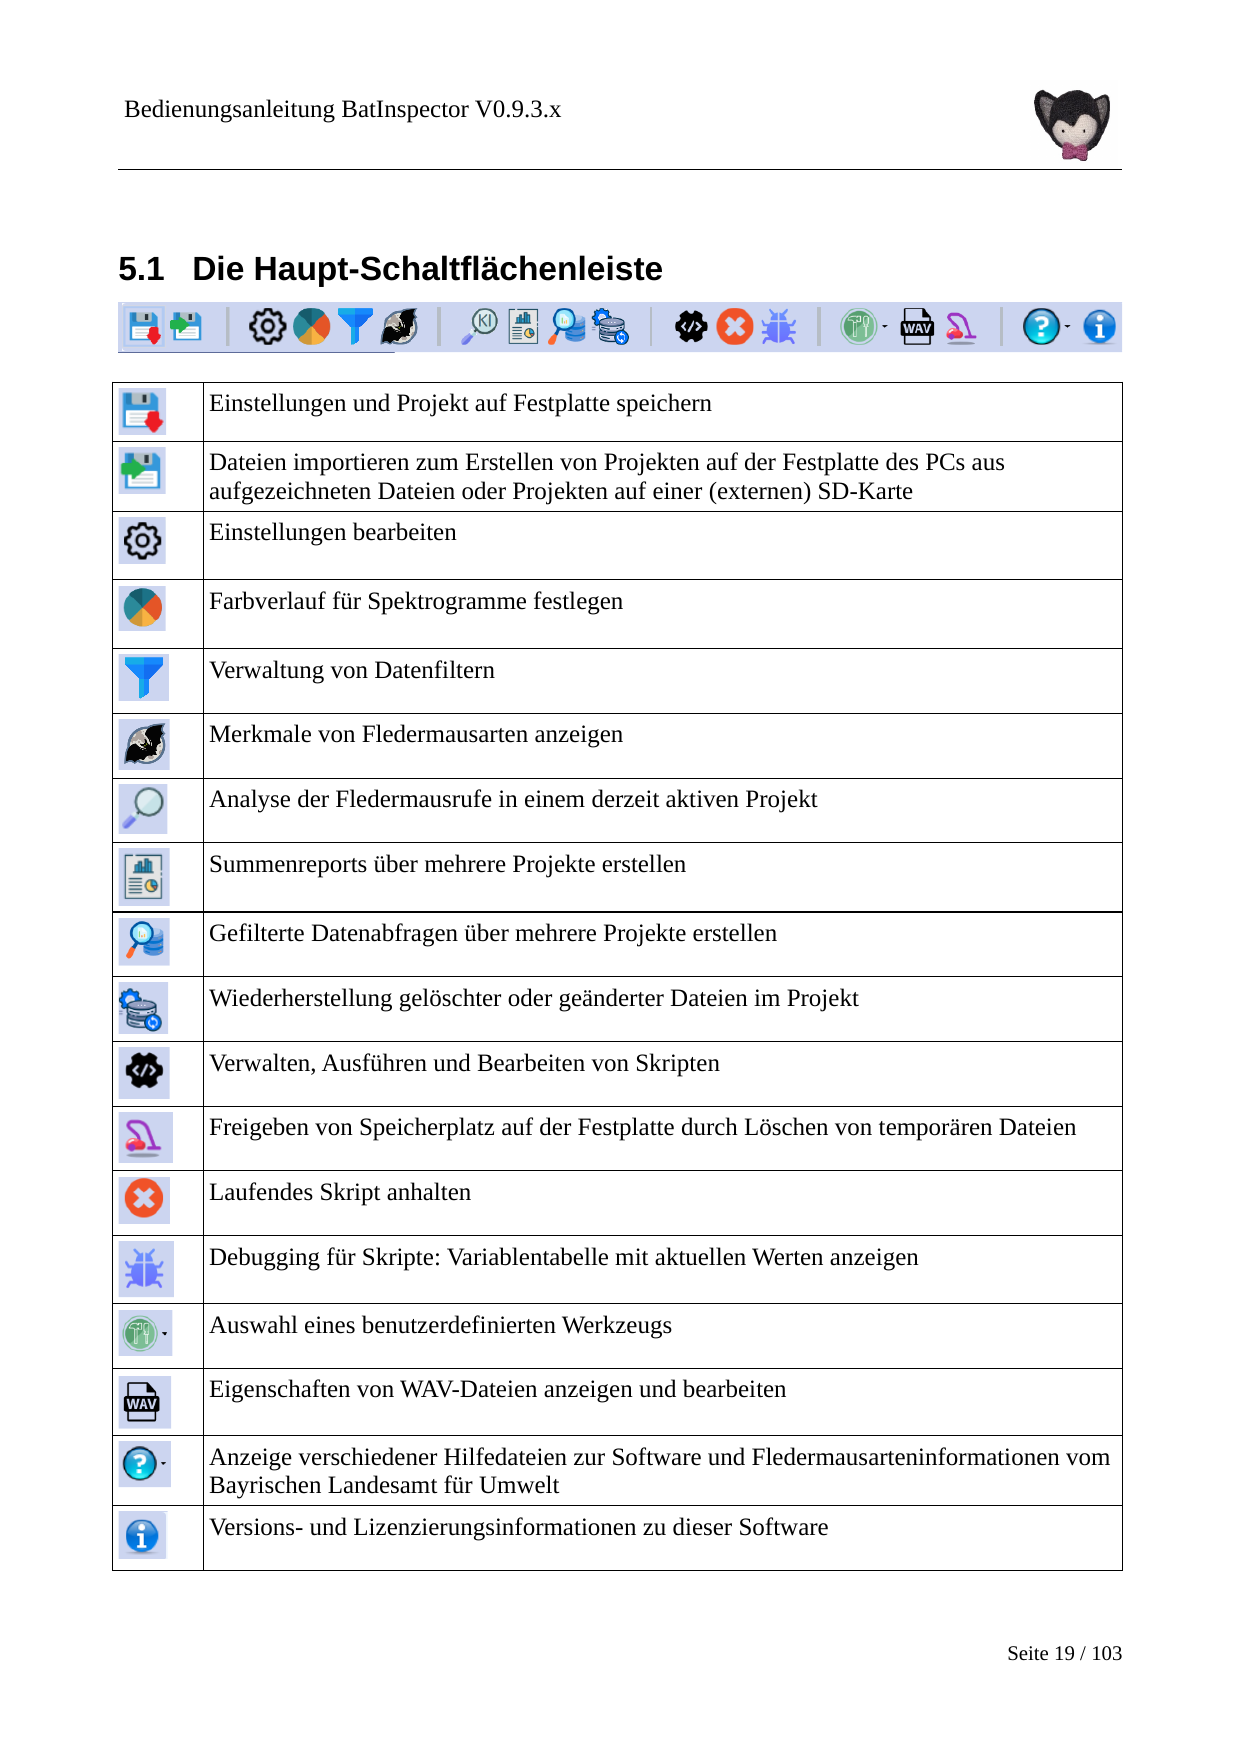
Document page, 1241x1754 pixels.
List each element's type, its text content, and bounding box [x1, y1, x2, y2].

table_cell [113, 843, 203, 911]
table_cell [113, 714, 203, 777]
table_cell [113, 1506, 203, 1569]
table_cell Auswahl eines benutzerdefinierten Werkzeugs [204, 1304, 1122, 1368]
table_cell Analyse der Fledermausrufe in einem derzeit aktiven Projekt [204, 779, 1122, 842]
table_cell Freigeben von Speicherplatz auf der Festplatte durch Löschen von temporären Dateien [204, 1107, 1122, 1170]
table_cell Wiederherstellung gelöschter oder geänderter Dateien im Projekt [204, 977, 1122, 1041]
table_cell [113, 649, 203, 713]
picture [1030, 80, 1119, 169]
table_cell Verwaltung von Datenfiltern [204, 649, 1122, 713]
table_cell [113, 512, 203, 579]
table_cell Summenreports über mehrere Projekte erstellen [204, 843, 1122, 911]
picture [118, 1374, 172, 1429]
table_cell [113, 1436, 203, 1505]
table_cell Merkmale von Fledermausarten anzeigen [204, 714, 1122, 777]
picture [118, 1112, 173, 1163]
picture [118, 1177, 170, 1224]
table_cell Dateien importieren zum Erstellen von Projekten auf der Festplatte des PCs aus aufgezeichneten Dateien oder Projekten auf einer (externen) SD-Karte [204, 442, 1122, 511]
picture [118, 719, 170, 770]
picture [118, 848, 170, 906]
picture [118, 300, 1123, 353]
table_cell [113, 913, 203, 976]
table_cell [113, 1369, 203, 1435]
table_cell Farbverlauf für Spektrogramme festlegen [204, 580, 1122, 648]
table_cell [113, 442, 203, 511]
table_cell [113, 1304, 203, 1368]
subtitle Die Haupt-Schaltflächenleiste [118, 249, 1122, 288]
picture [118, 918, 170, 966]
table_cell Einstellungen bearbeiten [204, 512, 1122, 579]
table_cell [113, 977, 203, 1041]
picture [118, 447, 166, 494]
picture [118, 586, 166, 631]
picture [118, 1309, 173, 1356]
table_cell Debugging für Skripte: Variablentabelle mit aktuellen Werten anzeigen [204, 1236, 1122, 1303]
table_cell Versions- und Lizenzierungsinformationen zu dieser Software [204, 1506, 1122, 1569]
picture [118, 1441, 171, 1488]
picture [118, 517, 166, 564]
table_header [113, 383, 203, 441]
picture [118, 1241, 174, 1298]
picture [118, 1511, 168, 1559]
table_cell Laufendes Skript anhalten [204, 1171, 1122, 1235]
table_cell [113, 1042, 203, 1106]
picture [118, 784, 168, 834]
table_cell [113, 1171, 203, 1235]
table_cell Eigenschaften von WAV-Dateien anzeigen und bearbeiten [204, 1369, 1122, 1435]
picture [118, 654, 169, 701]
table_cell Verwalten, Ausführen und Bearbeiten von Skripten [204, 1042, 1122, 1106]
table_cell Gefilterte Datenabfragen über mehrere Projekte erstellen [204, 913, 1122, 976]
table_cell [113, 1236, 203, 1303]
picture [118, 982, 169, 1034]
table_cell Anzeige verschiedener Hilfedateien zur Software und Fledermausarteninformationen vom Bayrischen Landesamt für Umwelt [204, 1436, 1122, 1505]
table_cell [113, 779, 203, 842]
table_header Einstellungen und Projekt auf Festplatte speichern [204, 383, 1122, 441]
picture [118, 1047, 170, 1099]
table_cell [113, 580, 203, 648]
picture [118, 388, 167, 435]
table_cell [113, 1107, 203, 1170]
